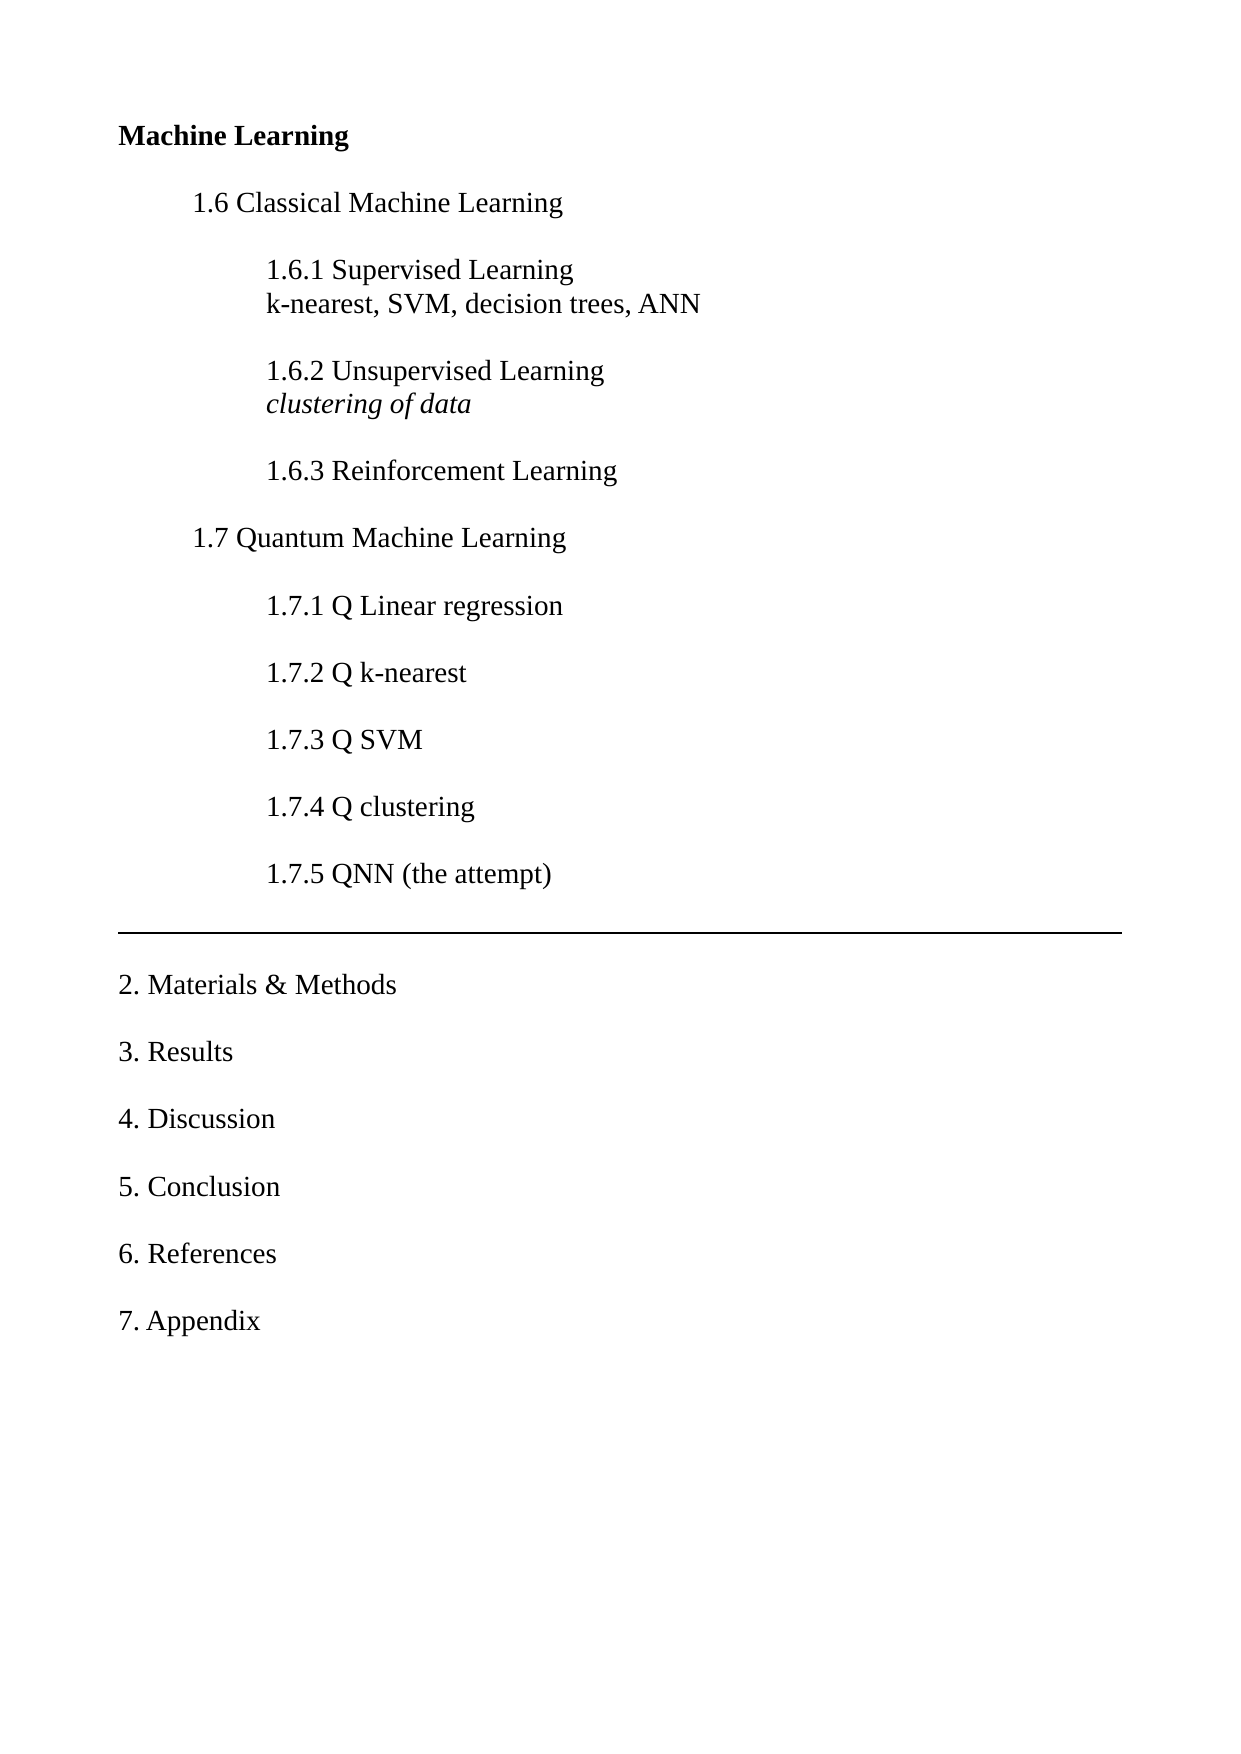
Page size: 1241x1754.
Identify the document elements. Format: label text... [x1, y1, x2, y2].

text k-nearest, SVM, decision trees, ANN [118, 286, 1122, 319]
text 1.7.3 Q SVM [118, 722, 1122, 755]
text 1.7.1 Q Linear regression [118, 588, 1122, 621]
text 1.7 Quantum Machine Learning [118, 521, 1122, 554]
text 6. References [118, 1236, 1122, 1269]
text 3. Results [118, 1034, 1122, 1068]
text 1.6.2 Unsupervised Learning [118, 353, 1122, 386]
text 1.7.5 QNN (the attempt) [118, 856, 1122, 889]
text 5. Conclusion [118, 1169, 1122, 1202]
text 7. Appendix [118, 1303, 1122, 1336]
text clustering of data [118, 386, 1122, 420]
text 1.6.1 Supervised Learning [118, 252, 1122, 286]
text 1.6.3 Reinforcement Learning [118, 453, 1122, 487]
text 4. Discussion [118, 1102, 1122, 1135]
text 1.6 Classical Machine Learning [118, 185, 1122, 219]
text 1.7.2 Q k-nearest [118, 655, 1122, 688]
text Machine Learning [118, 118, 1122, 152]
text 1.7.4 Q clustering [118, 789, 1122, 822]
text 2. Materials & Methods [118, 967, 1122, 1001]
